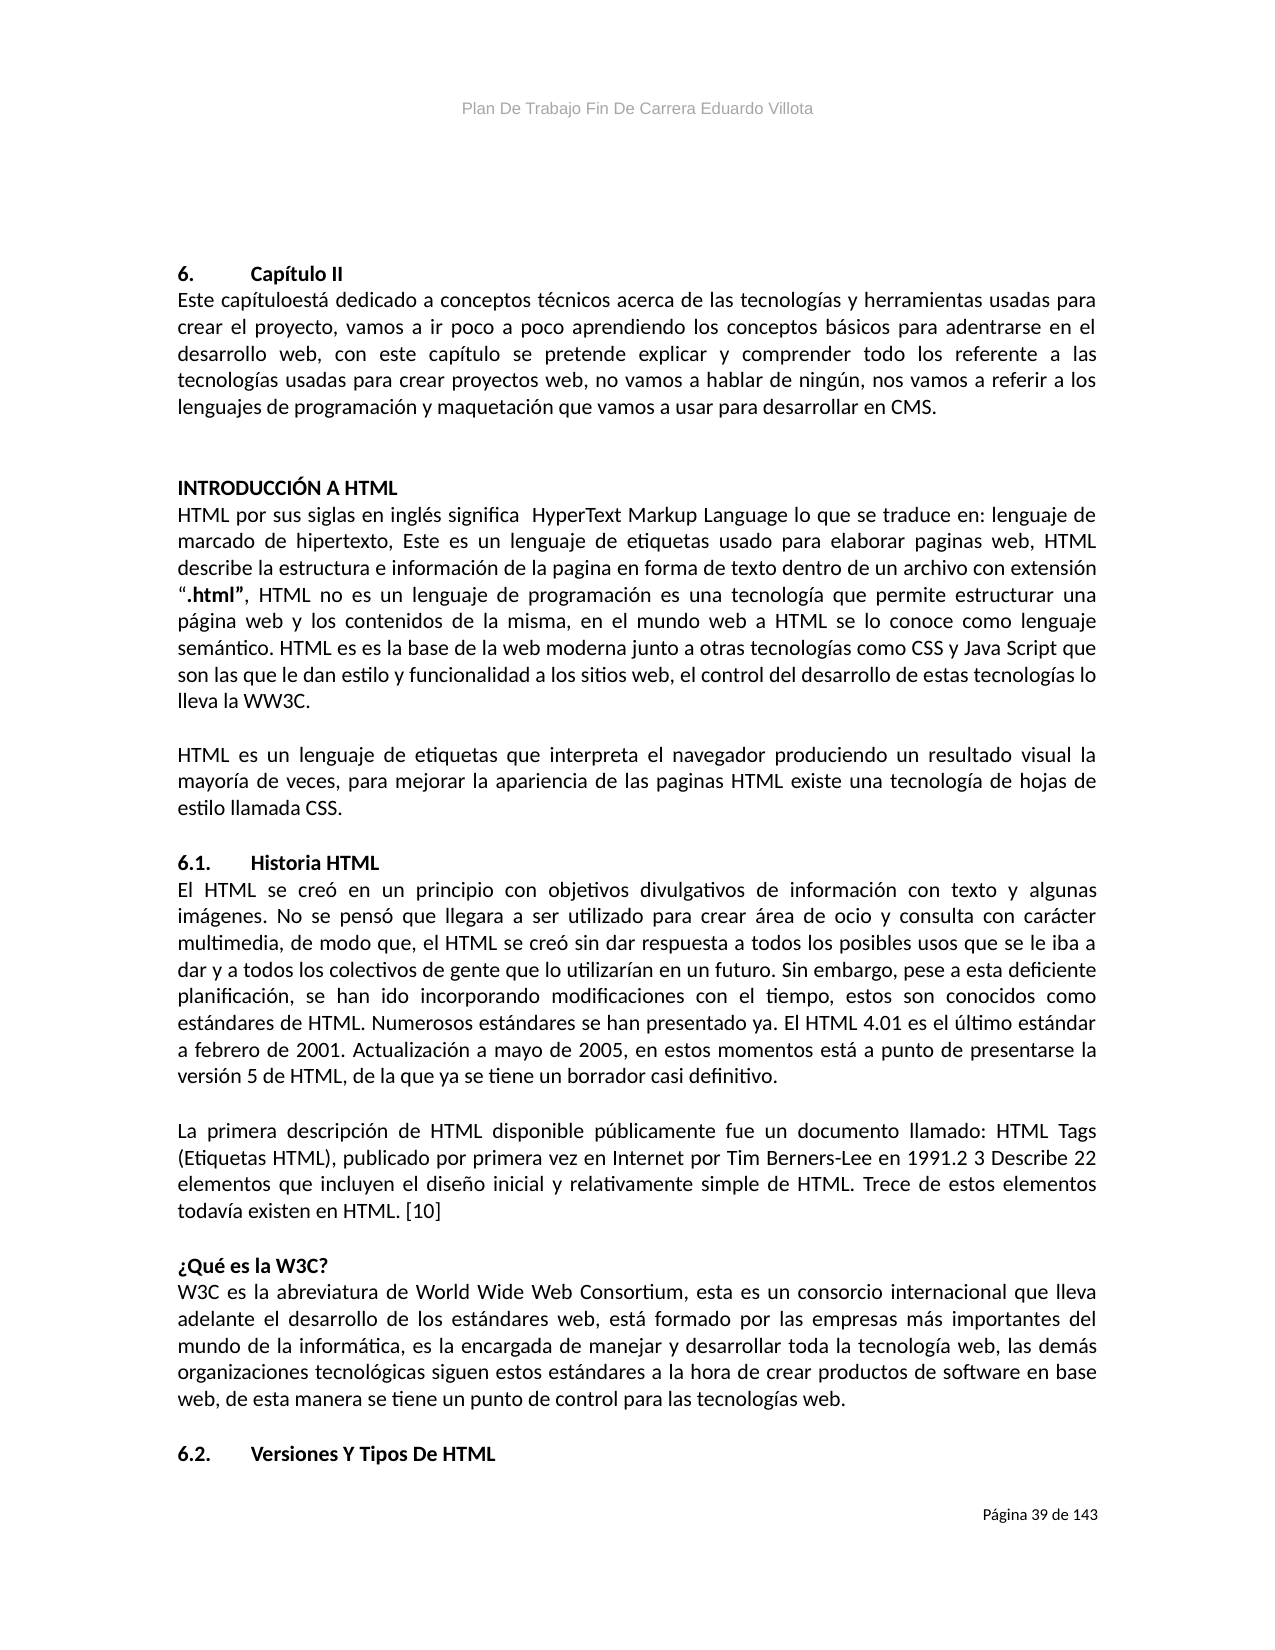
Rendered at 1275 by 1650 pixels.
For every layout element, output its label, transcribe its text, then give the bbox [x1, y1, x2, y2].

text ¿Qué es la W3C? [177, 1252, 1098, 1278]
text El HTML se creó en un principio con objetivos divulgativos de información con texto y algunas imágenes. No se pensó que llegara a ser utilizado para crear área de ocio y consulta con carácter multimedia, de modo que, el HTML se creó sin dar respuesta a todos los posibles usos que se le iba a dar y a todos los colectivos de gente que lo utilizarían en un futuro. Sin embargo, pese a esta deficiente planificación, se han ido incorporando modificaciones con el tiempo, estos son conocidos como estándares de HTML. Numerosos estándares se han presentado ya. El HTML 4.01 es el último estándar a febrero de 2001. Actualización a mayo de 2005, en estos momentos está a punto de presentarse la versión 5 de HTML, de la que ya se tiene un borrador casi definitivo. [177, 876, 1098, 1089]
list Versiones Y Tipos De HTML [177, 1440, 1098, 1466]
text HTML es un lenguaje de etiquetas que interpreta el navegador produciendo un resultado visual la mayoría de veces, para mejorar la apariencia de las paginas HTML existe una tecnología de hojas de estilo llamada CSS. [177, 741, 1098, 821]
text HTML por sus siglas en inglés significa HyperText Markup Language lo que se traduce en: lenguaje de marcado de hipertexto, Este es un lenguaje de etiquetas usado para elaborar paginas web, HTML describe la estructura e información de la pagina en forma de texto dentro de un archivo con extensión “.html”, HTML no es un lenguaje de programación es una tecnología que permite estructurar una página web y los contenidos de la misma, en el mundo web a HTML se lo conoce como lenguaje semántico. HTML es es la base de la web moderna junto a otras tecnologías como CSS y Java Script que son las que le dan estilo y funcionalidad a los sitios web, el control del desarrollo de estas tecnologías lo lleva la WW3C. [177, 501, 1098, 714]
text W3C es la abreviatura de World Wide Web Consortium, esta es un consorcio internacional que lleva adelante el desarrollo de los estándares web, está formado por las empresas más importantes del mundo de la informática, es la encargada de manejar y desarrollar toda la tecnología web, las demás organizaciones tecnológicas siguen estos estándares a la hora de crear productos de software en base web, de esta manera se tiene un punto de control para las tecnologías web. [177, 1278, 1098, 1412]
list Capítulo II [177, 260, 1098, 286]
list INTRODUCCIÓN A HTML [177, 474, 1098, 501]
list Historia HTML [177, 849, 1098, 876]
text Este capítuloestá dedicado a conceptos técnicos acerca de las tecnologías y herramientas usadas para crear el proyecto, vamos a ir poco a poco aprendiendo los conceptos básicos para adentrarse en el desarrollo web, con este capítulo se pretende explicar y comprender todo los referente a las tecnologías usadas para crear proyectos web, no vamos a hablar de ningún, nos vamos a referir a los lenguajes de programación y maquetación que vamos a usar para desarrollar en CMS. [177, 286, 1098, 420]
text La primera descripción de HTML disponible públicamente fue un documento llamado: HTML Tags (Etiquetas HTML), publicado por primera vez en Internet por Tim Berners-Lee en 1991.2 3 Describe 22 elementos que incluyen el diseño inicial y relativamente simple de HTML. Trece de estos elementos todavía existen en HTML. [10] [177, 1117, 1098, 1224]
